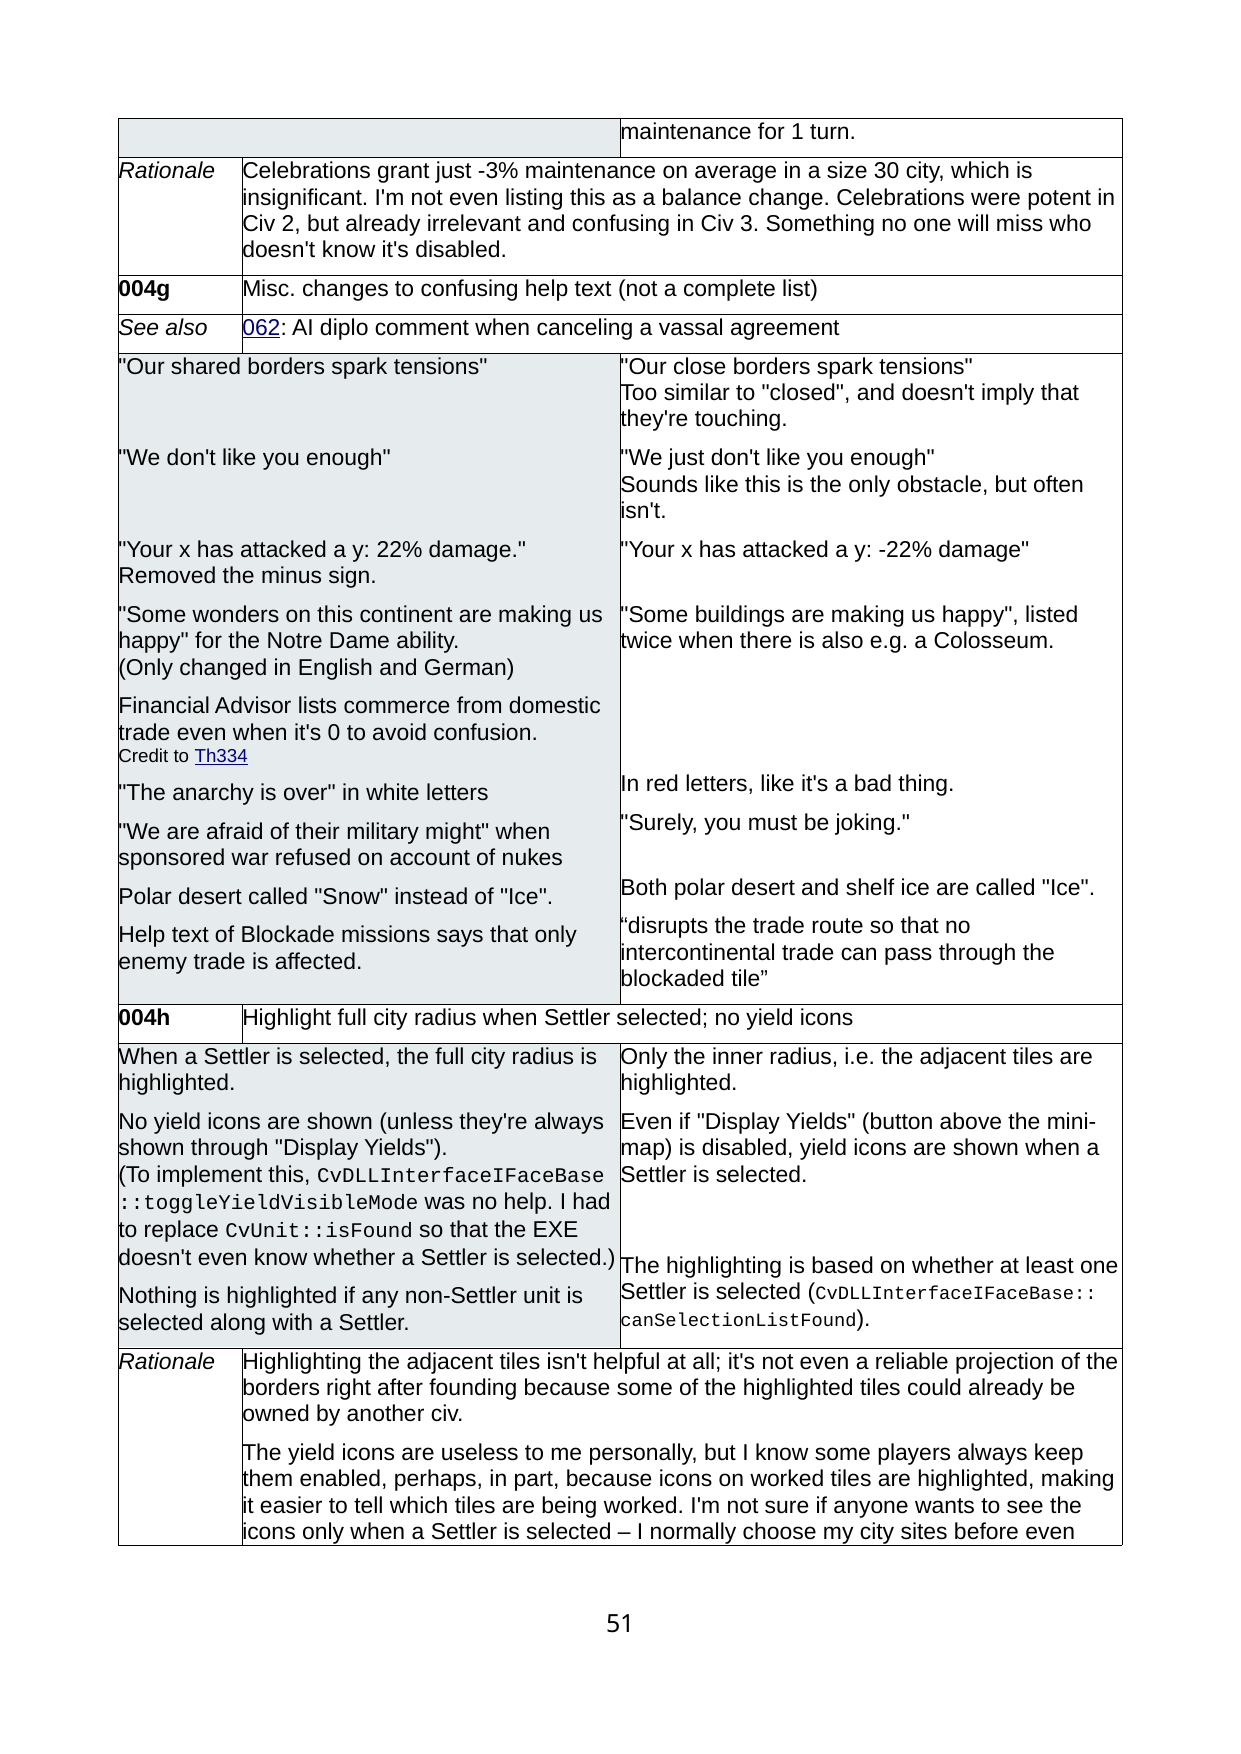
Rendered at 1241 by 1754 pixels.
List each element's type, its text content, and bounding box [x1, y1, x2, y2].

table_cell See also [119, 315, 242, 353]
table_cell Rationale [119, 158, 242, 275]
table_cell Misc. changes to confusing help text (not a complete list) [243, 276, 1122, 314]
table_cell Highlight full city radius when Settler selected; no yield icons [243, 1005, 1122, 1043]
table_cell "Our shared borders spark tensions" "We don't like you enough" "Your x has attacked a y: 22% damage." Removed the minus sign. "Some wonders on this continent are making us happy" for the Notre Dame ability. (Only changed in English and German) Financial Advisor lists commerce from domestic trade even when it's 0 to avoid confusion. Credit to Th334 "The anarchy is over" in white letters "We are afraid of their military might" when sponsored war refused on account of nukes Polar desert called "Snow" instead of "Ice". Help text of Blockade missions says that only enemy trade is affected. [119, 354, 620, 1004]
table_cell [119, 119, 620, 157]
table_cell When a Settler is selected, the full city radius is highlighted. No yield icons are shown (unless they're always shown through "Display Yields"). (To implement this, CvDLLInterfaceIFaceBase ::toggleYieldVisibleMode was no help. I had to replace CvUnit::isFound so that the EXE doesn't even know whether a Settler is selected.) Nothing is highlighted if any non-Settler unit is selected along with a Settler. [119, 1044, 620, 1347]
table_cell 062: AI diplo comment when canceling a vassal agreement [243, 315, 1122, 353]
table_cell Rationale [119, 1349, 242, 1544]
table_cell Celebrations grant just -3% maintenance on average in a size 30 city, which is insignificant. I'm not even listing this as a balance change. Celebrations were potent in Civ 2, but already irrelevant and confusing in Civ 3. Something no one will miss who doesn't know it's disabled. [243, 158, 1122, 275]
table_cell "Our close borders spark tensions" Too similar to "closed", and doesn't imply that they're touching. "We just don't like you enough" Sounds like this is the only obstacle, but often isn't. "Your x has attacked a y: -22% damage" "Some buildings are making us happy", listed twice when there is also e.g. a Colosseum. In red letters, like it's a bad thing. "Surely, you must be joking." Both polar desert and shelf ice are called "Ice". “disrupts the trade route so that no intercontinental trade can pass through the blockaded tile” [621, 354, 1122, 1004]
table_cell Only the inner radius, i.e. the adjacent tiles are highlighted. Even if "Display Yields" (button above the mini-map) is disabled, yield icons are shown when a Settler is selected. The highlighting is based on whether at least one Settler is selected (CvDLLInterfaceIFaceBase:: canSelectionListFound). [621, 1044, 1122, 1347]
table_cell 004h [119, 1005, 242, 1043]
table_cell 004g [119, 276, 242, 314]
table_cell maintenance for 1 turn. [621, 119, 1122, 157]
table_cell Highlighting the adjacent tiles isn't helpful at all; it's not even a reliable projection of the borders right after founding because some of the highlighted tiles could already be owned by another civ. The yield icons are useless to me personally, but I know some players always keep them enabled, perhaps, in part, because icons on worked tiles are highlighted, making it easier to tell which tiles are being worked. I'm not sure if anyone wants to see the icons only when a Settler is selected – I normally choose my city sites before even [243, 1349, 1122, 1544]
